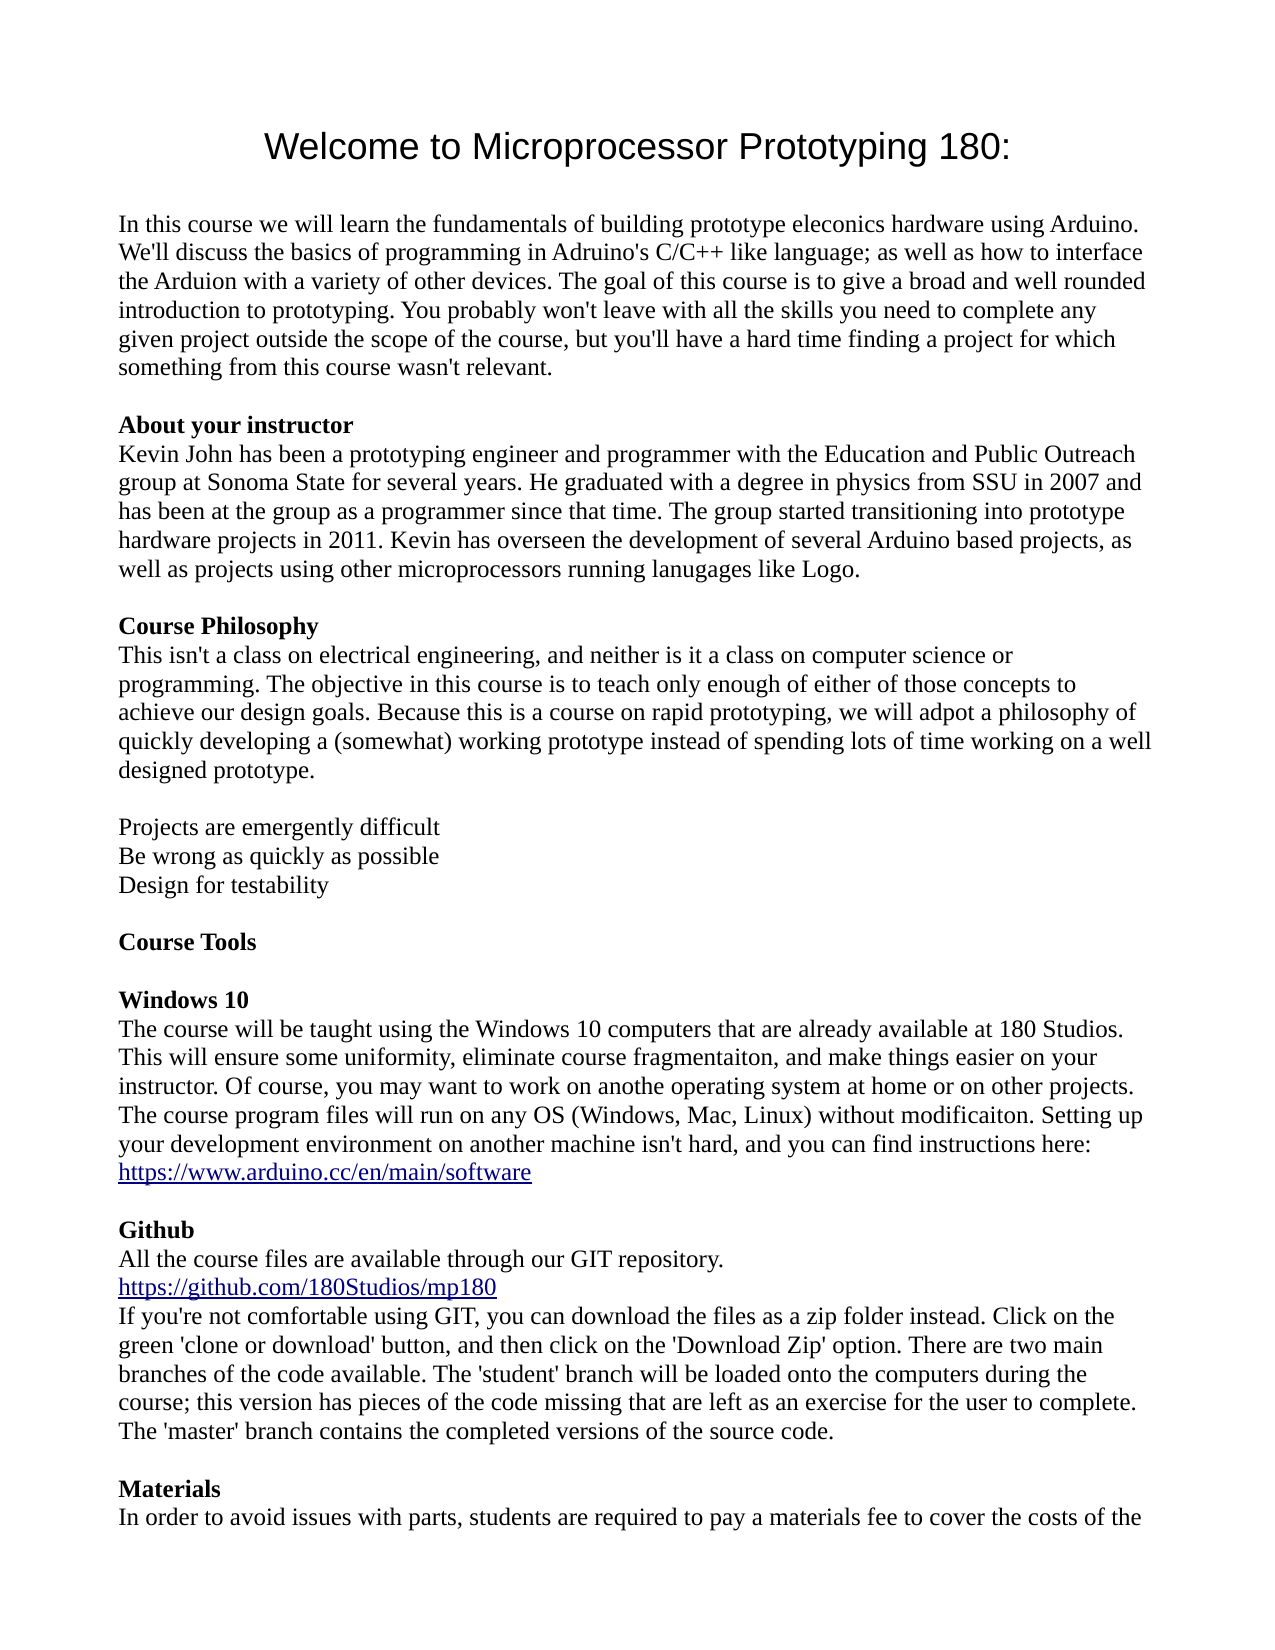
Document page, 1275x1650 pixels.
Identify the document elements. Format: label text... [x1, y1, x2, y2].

text If you're not comfortable using GIT, you can download the files as a zip folder instead. Click on the green 'clone or download' button, and then click on the 'Download Zip' option. There are two main branches of the code available. The 'student' branch will be loaded onto the computers during the course; this version has pieces of the code missing that are left as an exercise for the user to complete. The 'master' branch contains the completed versions of the source code. Materials In order to avoid issues with parts, students are required to pay a materials fee to cover the costs of the [118, 1301, 1157, 1531]
text Design for testability Course Tools Windows 10 The course will be taught using the Windows 10 computers that are already available at 180 Studios. This will ensure some uniformity, eliminate course fragmentaiton, and make things easier on your instructor. Of course, you may want to work on anothe operating system at home or on other projects. The course program files will run on any OS (Windows, Mac, Linux) without modificaiton. Setting up your development environment on another machine isn't hard, and you can find instructions here: [118, 870, 1157, 1157]
text In this course we will learn the fundamentals of building prototype eleconics hardware using Arduino. We'll discuss the basics of programming in Adruino's C/C++ like language; as well as how to interface the Arduion with a variety of other devices. The goal of this course is to give a broad and well rounded introduction to prototyping. You probably won't leave with all the skills you need to complete any given project outside the scope of the course, but you'll have a hard time finding a project for which something from this course wasn't relevant. About your instructor Kevin John has been a prototyping engineer and programmer with the Education and Public Outreach group at Sonoma State for several years. He graduated with a degree in physics from SSU in 2007 and has been at the group as a programmer since that time. The group started transitioning into prototype hardware projects in 2011. Kevin has overseen the development of several Arduino based projects, as well as projects using other microprocessors running lanugages like Logo. Course Philosophy This isn't a class on electrical engineering, and neither is it a class on computer science or programming. The objective in this course is to teach only enough of either of those concepts to achieve our design goals. Because this is a course on rapid prototyping, we will adpot a philosophy of quickly developing a (somewhat) working prototype instead of spending lots of time working on a well designed prototype. Projects are emergently difficult [118, 209, 1157, 841]
text https://github.com/180Studios/mp180 [118, 1272, 1157, 1301]
text https://www.arduino.cc/en/main/software Github All the course files are available through our GIT repository. [118, 1157, 1157, 1272]
subtitle Welcome to Microprocessor Prototyping 180: [118, 124, 1157, 167]
text Be wrong as quickly as possible [118, 841, 1157, 870]
